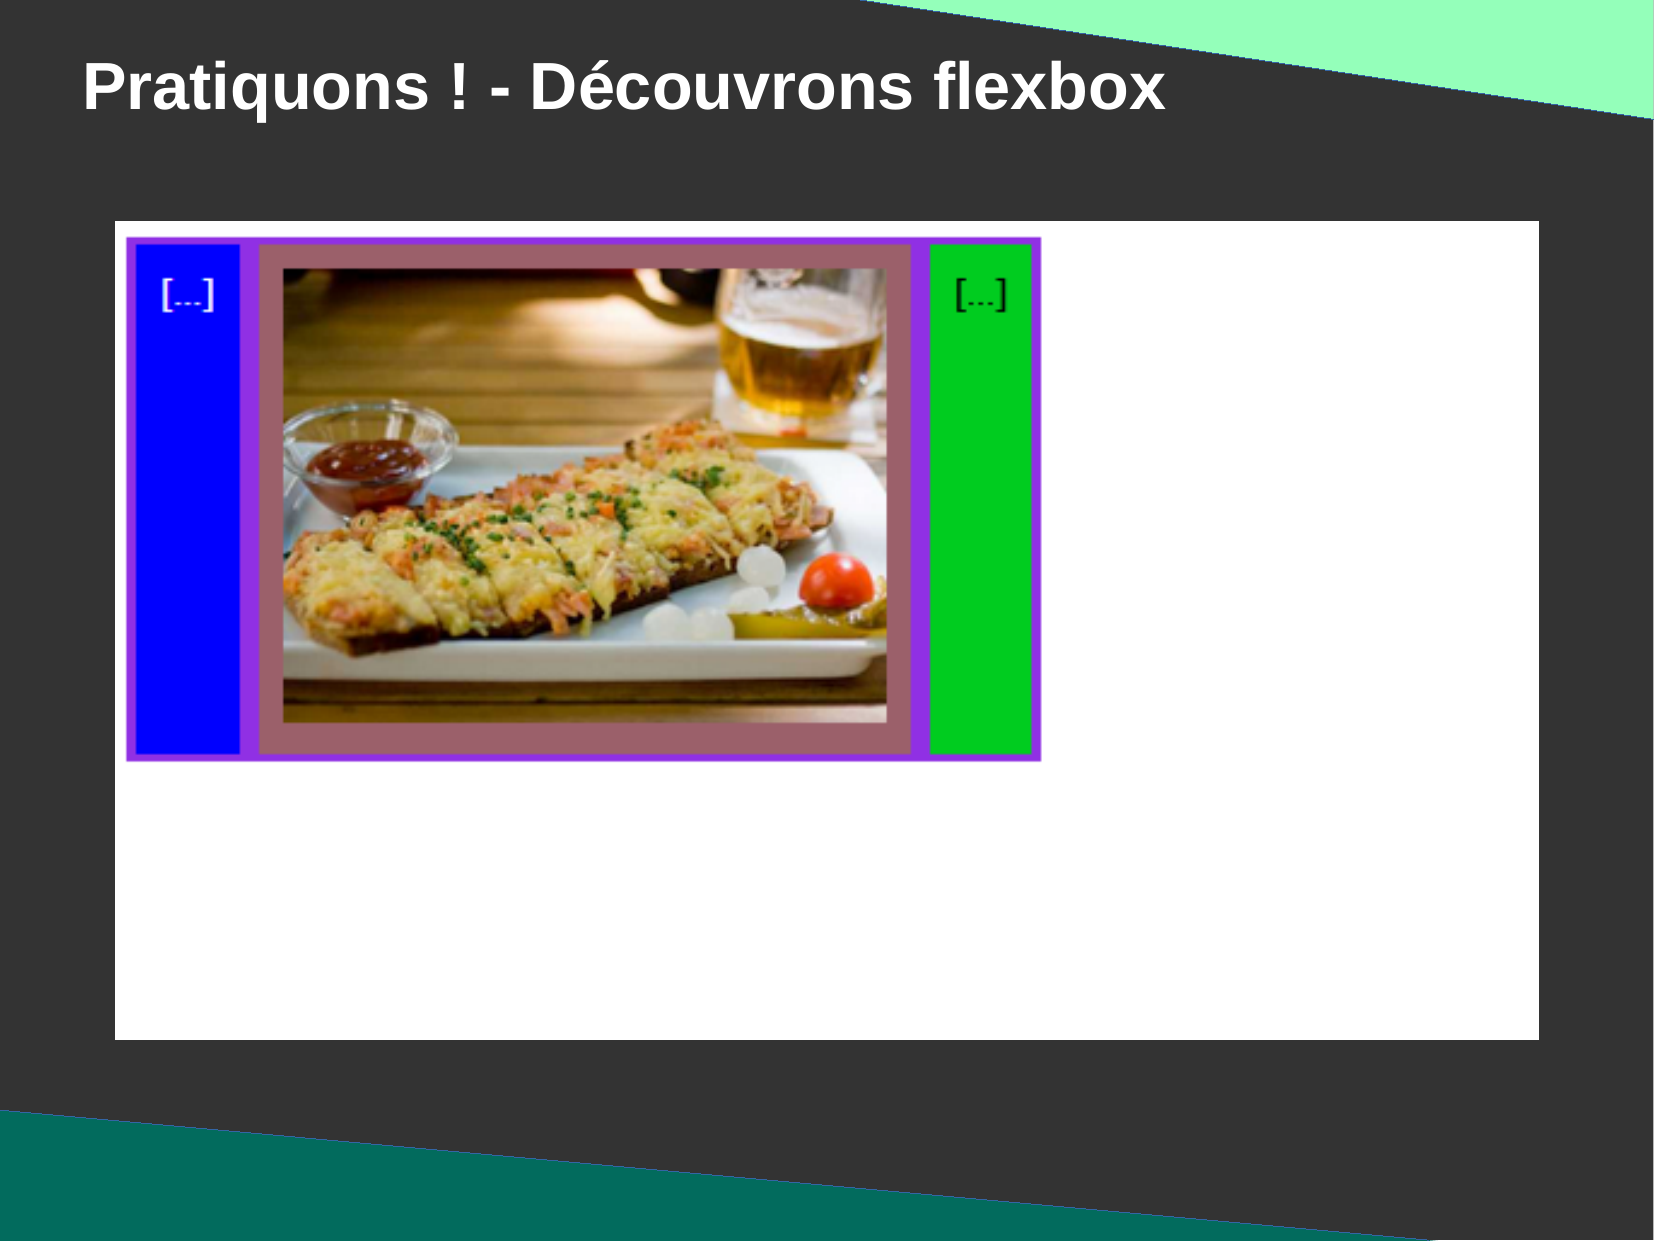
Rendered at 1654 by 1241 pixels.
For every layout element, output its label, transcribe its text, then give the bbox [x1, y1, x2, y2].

text_box [860, 0, 1654, 120]
picture [115, 221, 1539, 1040]
title Pratiquons ! - Découvrons flexbox [82, 49, 1630, 199]
